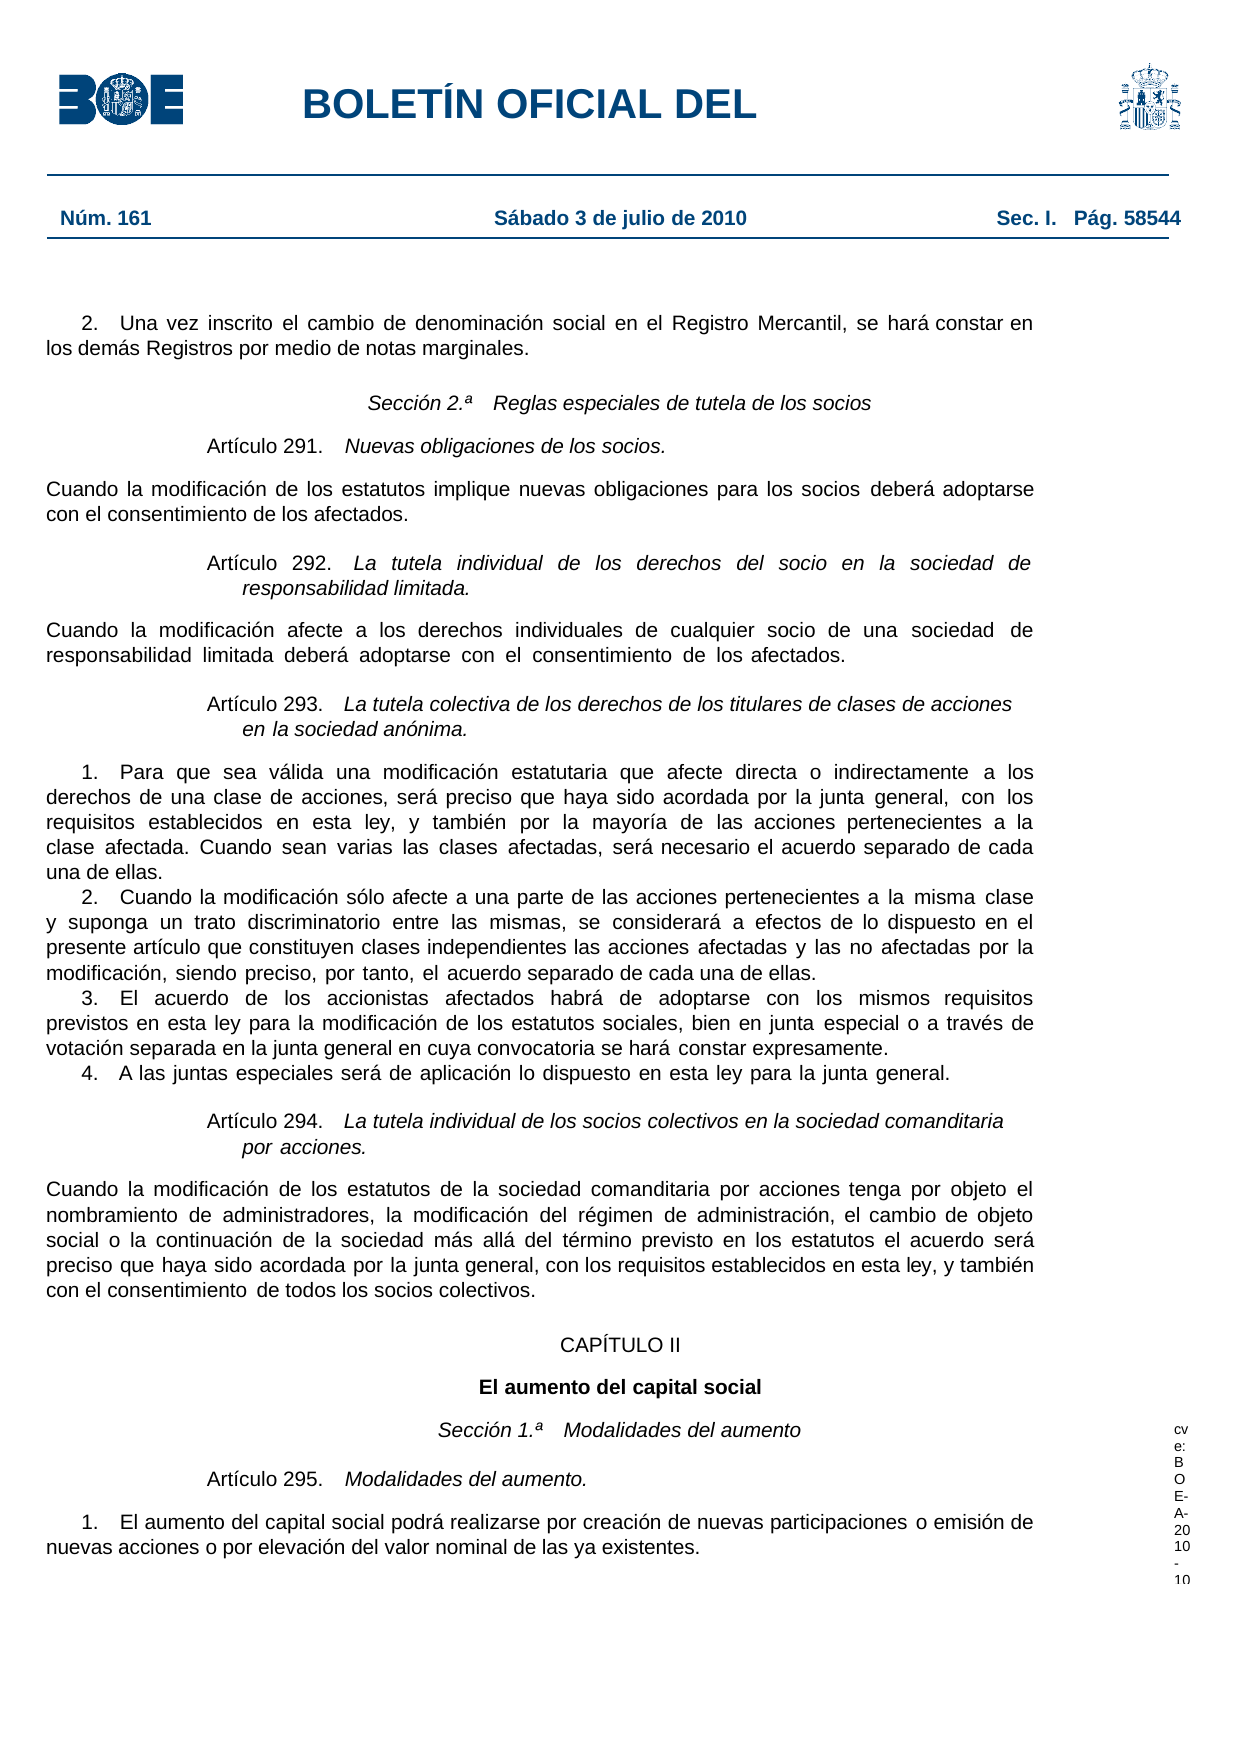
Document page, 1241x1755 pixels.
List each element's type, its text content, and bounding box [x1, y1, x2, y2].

text Artículo 291. Nuevas obligaciones de los socios. [207, 434, 1195, 458]
text Cuando la modificación afecte a los derechos individuales de cualquier socio de una sociedad de responsabilidad limitada deberá adoptarse con el consentimiento de los afectados. [46, 618, 1034, 667]
text CAPÍTULO II [46, 1332, 1195, 1356]
subtitle El aumento del capital social [46, 1375, 1195, 1399]
text Artículo 292. La tutela individual de los derechos del socio en la sociedad de responsabilidad limitada. [207, 550, 1034, 599]
text Cuando la modificación de los estatutos de la sociedad comanditaria por acciones tenga por objeto el nombramiento de administradores, la modificación del régimen de administración, el cambio de objeto social o la continuación de la sociedad más allá del término previsto en los estatutos el acuerdo será preciso que haya sido acordada por la junta general, con los requisitos establecidos en esta ley, y también con el consentimiento de todos los socios colectivos. [46, 1177, 1034, 1302]
list A las juntas especiales será de aplicación lo dispuesto en esta ley para la junta general. [46, 1061, 1034, 1085]
text Artículo 295. Modalidades del aumento. [207, 1467, 1172, 1491]
list El aumento del capital social podrá realizarse por creación de nuevas participaciones o emisión de nuevas acciones o por elevación del valor nominal de las ya existentes. [46, 1510, 1034, 1559]
list Una vez inscrito el cambio de denominación social en el Registro Mercantil, se hará constar en los demás Registros por medio de notas marginales. [46, 311, 1034, 360]
list El acuerdo de los accionistas afectados habrá de adoptarse con los mismos requisitos previstos en esta ley para la modificación de los estatutos sociales, bien en junta especial o a través de votación separada en la junta general en cuya convocatoria se hará constar expresamente. [46, 985, 1034, 1060]
text Cuando la modificación de los estatutos implique nuevas obligaciones para los socios deberá adoptarse con el consentimiento de los afectados. [46, 477, 1034, 526]
text cve: BOE-A-2010-10544 [1174, 1421, 1191, 1583]
list Cuando la modificación sólo afecte a una parte de las acciones pertenecientes a la misma clase y suponga un trato discriminatorio entre las mismas, se considerará a efectos de lo dispuesto en el presente artículo que constituyen clases independientes las acciones afectadas y las no afectadas por la modificación, siendo preciso, por tanto, el acuerdo separado de cada una de ellas. [46, 885, 1034, 984]
text Artículo 294. La tutela individual de los socios colectivos en la sociedad comanditaria por acciones. [207, 1109, 1034, 1159]
list Para que sea válida una modificación estatutaria que afecte directa o indirectamente a los derechos de una clase de acciones, será preciso que haya sido acordada por la junta general, con los requisitos establecidos en esta ley, y también por la mayoría de las acciones pertenecientes a la clase afectada. Cuando sean varias las clases afectadas, será necesario el acuerdo separado de cada una de ellas. [46, 760, 1034, 884]
text Sección 2.ª Reglas especiales de tutela de los socios [46, 391, 1195, 415]
subtitle Núm. 161 Sábado 3 de julio de 2010 Sec. I. Pág. 58544 [46, 205, 1195, 229]
text Artículo 293. La tutela colectiva de los derechos de los titulares de clases de acciones en la sociedad anónima. [207, 692, 1034, 741]
text Sección 1.ª Modalidades del aumento [46, 1418, 1195, 1583]
